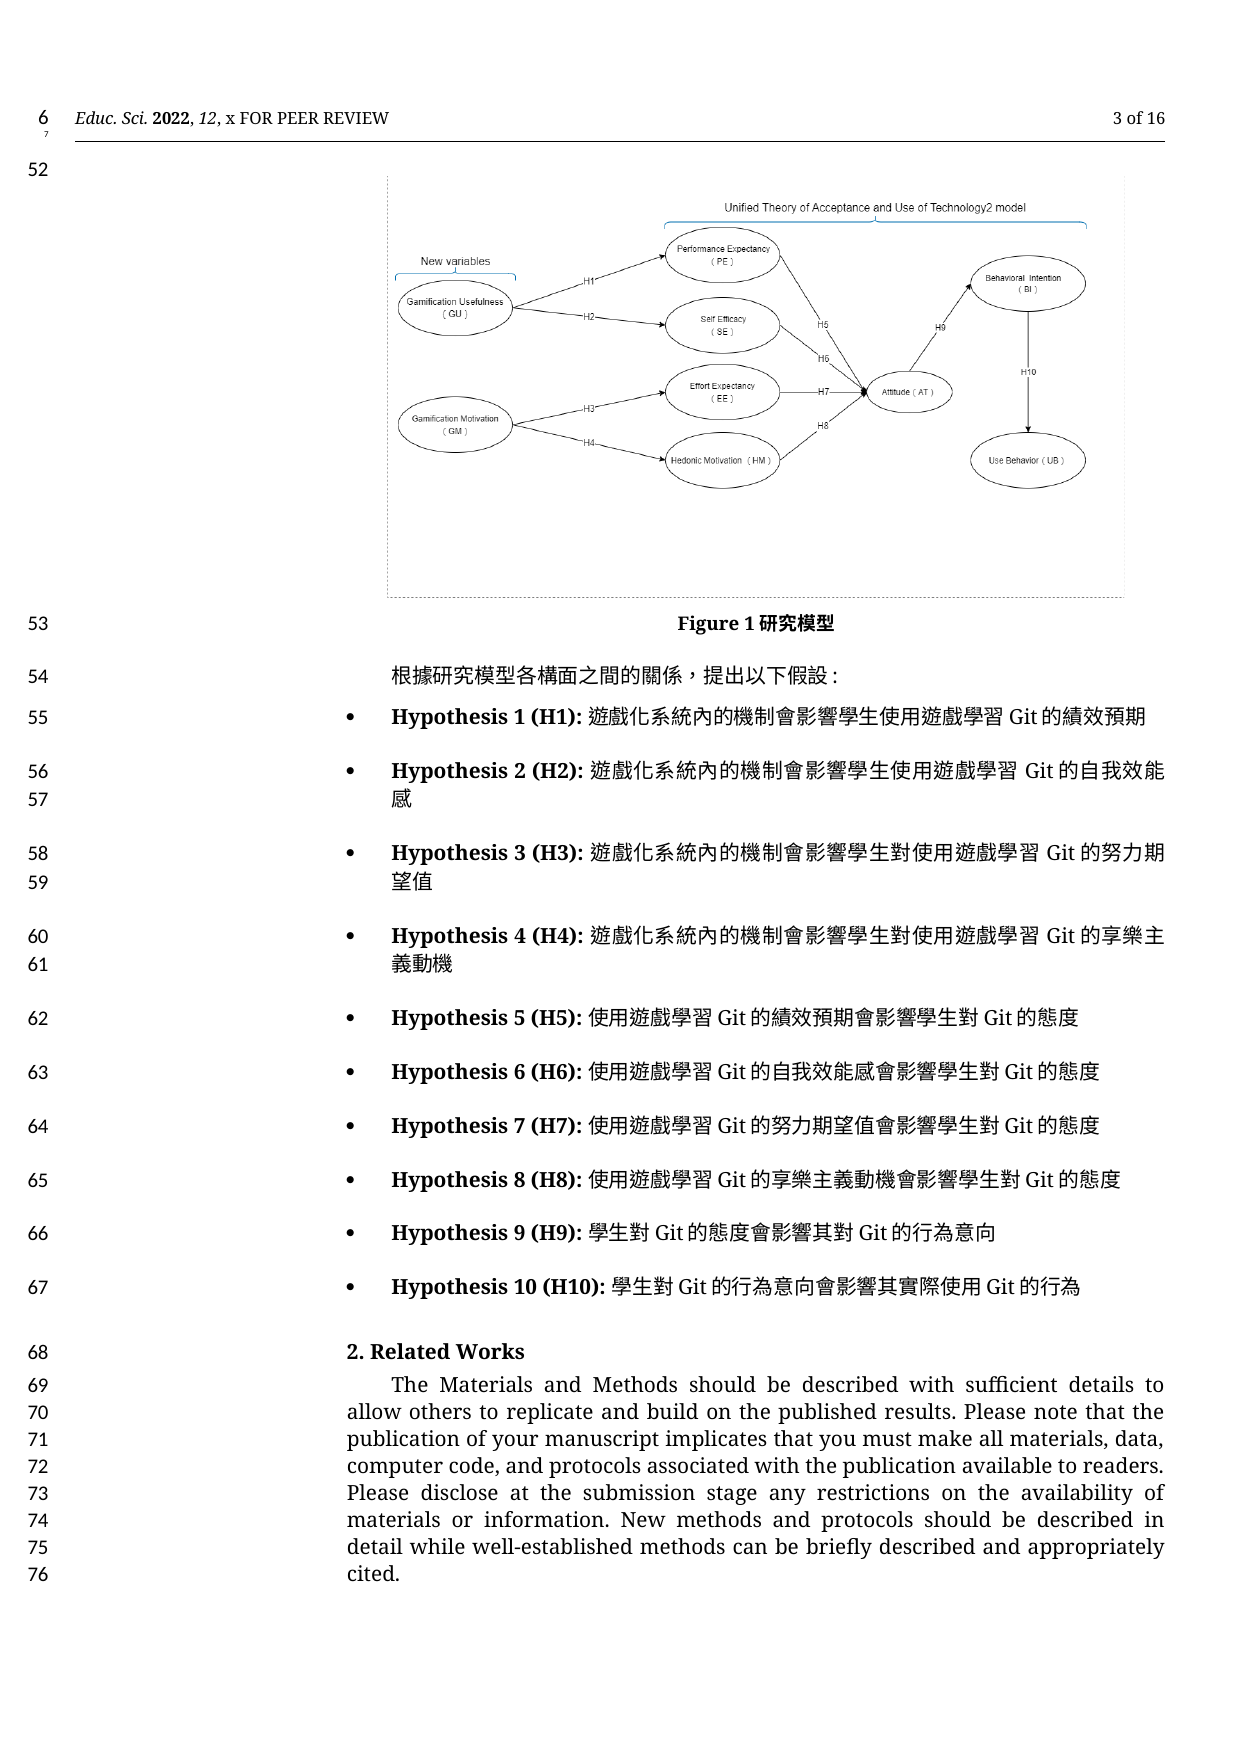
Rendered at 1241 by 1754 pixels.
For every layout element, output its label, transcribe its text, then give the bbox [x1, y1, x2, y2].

text 根據研究模型各構面之間的關係，提出以下假設: [347, 660, 1165, 689]
list Hypothesis 5 (H5): 使用遊戲學習Git的績效預期會影響學生對Git的態度 [347, 1003, 1165, 1032]
list Hypothesis 7 (H7): 使用遊戲學習Git的努力期望值會影響學生對Git的態度 [347, 1110, 1165, 1139]
text Figure 1 研究模型 [347, 610, 1165, 635]
list Hypothesis 1 (H1): 遊戲化系統內的機制會影響學生使用遊戲學習Git的績效預期 [347, 702, 1165, 730]
list Hypothesis 8 (H8): 使用遊戲學習Git的享樂主義動機會影響學生對Git的態度 [347, 1164, 1165, 1193]
text The Materials and Methods should be described with sufficient details to allow others to replicate and build on the published results. Please note that the publication of your manuscript implicates that you must make all materials, data, computer code, and protocols associated with the publication available to readers. Please disclose at the submission stage any restrictions on the availability of materials or information. New methods and protocols should be described in detail while well-established methods can be briefly described and appropriately cited. [347, 1371, 1165, 1588]
list Hypothesis 4 (H4): 遊戲化系統內的機制會影響學生對使用遊戲學習Git的享樂主義動機 [347, 920, 1165, 978]
list Hypothesis 2 (H2): 遊戲化系統內的機制會影響學生使用遊戲學習Git的自我效能感 [347, 755, 1165, 813]
subtitle 2. Related Works [347, 1338, 1165, 1365]
list Hypothesis 9 (H9): 學生對Git的態度會影響其對Git的行為意向 [347, 1218, 1165, 1247]
list Hypothesis 3 (H3): 遊戲化系統內的機制會影響學生對使用遊戲學習Git的努力期望值 [347, 838, 1165, 895]
list Hypothesis 6 (H6): 使用遊戲學習Git的自我效能感會影響學生對Git的態度 [347, 1057, 1165, 1085]
list Hypothesis 10 (H10): 學生對Git的行為意向會影響其實際使用Git的行為 [347, 1272, 1165, 1300]
